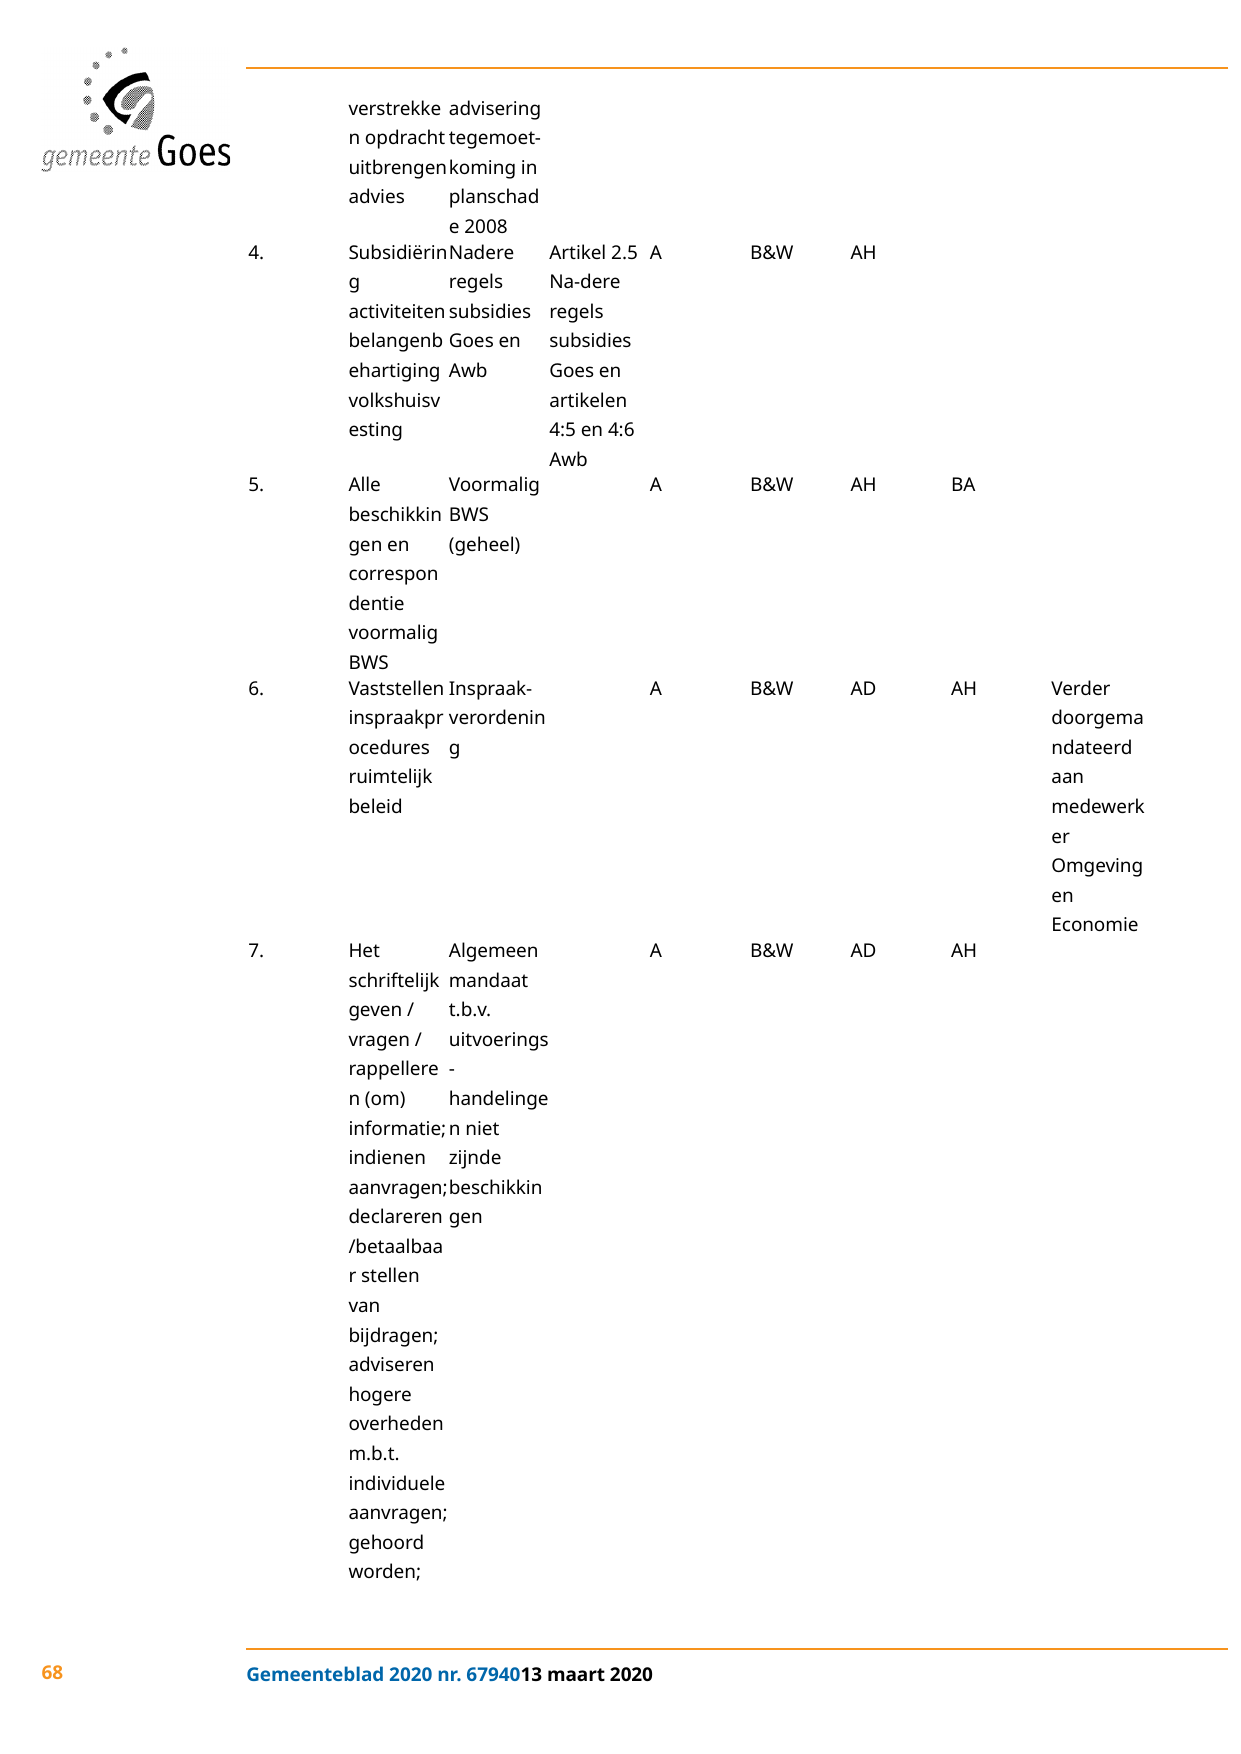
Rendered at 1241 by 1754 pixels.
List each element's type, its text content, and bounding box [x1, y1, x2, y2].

table_cell [549, 675, 649, 937]
table_cell A [650, 472, 750, 675]
table_cell Vaststellen inspraakprocedures ruimtelijk beleid [348, 675, 449, 937]
table_cell AH [850, 472, 951, 675]
table_cell [549, 937, 649, 1584]
table_cell [750, 95, 850, 239]
table_cell B&W [750, 239, 850, 472]
table_cell [1051, 937, 1152, 1584]
table_cell AH [850, 239, 951, 472]
table_cell B&W [750, 675, 850, 937]
table_cell verstrekken opdracht uitbrengen advies [348, 95, 449, 239]
table_cell B&W [750, 472, 850, 675]
table_cell [248, 95, 348, 239]
table_cell A [650, 675, 750, 937]
table_cell AH [951, 675, 1051, 937]
table_cell [1051, 239, 1152, 472]
table_cell Inspraak-verordening [449, 675, 549, 937]
table_cell 7. [248, 937, 348, 1584]
table_cell Verder doorgemandateerd aan medewerker Omgeving en Economie [1051, 675, 1152, 937]
table_cell [549, 95, 649, 239]
table_cell Artikel 2.5 Na-dere regels subsidies Goes en artikelen 4:5 en 4:6 Awb [549, 239, 649, 472]
table_cell advisering tegemoet-koming in planschade 2008 [449, 95, 549, 239]
table_cell 5. [248, 472, 348, 675]
table_cell Het schriftelijk geven / vragen / rappelleren (om) informatie; indienen aanvragen; declareren/betaalbaar stellen van bijdragen; adviseren hogere overheden m.b.t. individuele aanvragen; gehoord worden; [348, 937, 449, 1584]
table_cell B&W [750, 937, 850, 1584]
picture [41, 47, 231, 172]
table_cell [549, 472, 649, 675]
table_cell 4. [248, 239, 348, 472]
table_cell [1051, 472, 1152, 675]
table_cell BA [951, 472, 1051, 675]
table_cell Alle beschikkingen en correspondentie voormalig BWS [348, 472, 449, 675]
table_cell 6. [248, 675, 348, 937]
table_cell Subsidiëring activiteiten belangenbehartiging volkshuisvesting [348, 239, 449, 472]
table_cell A [650, 239, 750, 472]
table_cell AD [850, 675, 951, 937]
table_cell [850, 95, 951, 239]
table_cell A [650, 937, 750, 1584]
table_cell Algemeen mandaat t.b.v. uitvoerings-handelingen niet zijnde beschikkingen [449, 937, 549, 1584]
table_cell [951, 95, 1051, 239]
table_cell [1051, 95, 1152, 239]
table_cell [951, 239, 1051, 472]
table_cell Voormalig BWS (geheel) [449, 472, 549, 675]
table_cell [650, 95, 750, 239]
table_cell AH [951, 937, 1051, 1584]
table_cell Nadere regels subsidies Goes en Awb [449, 239, 549, 472]
table_cell AD [850, 937, 951, 1584]
